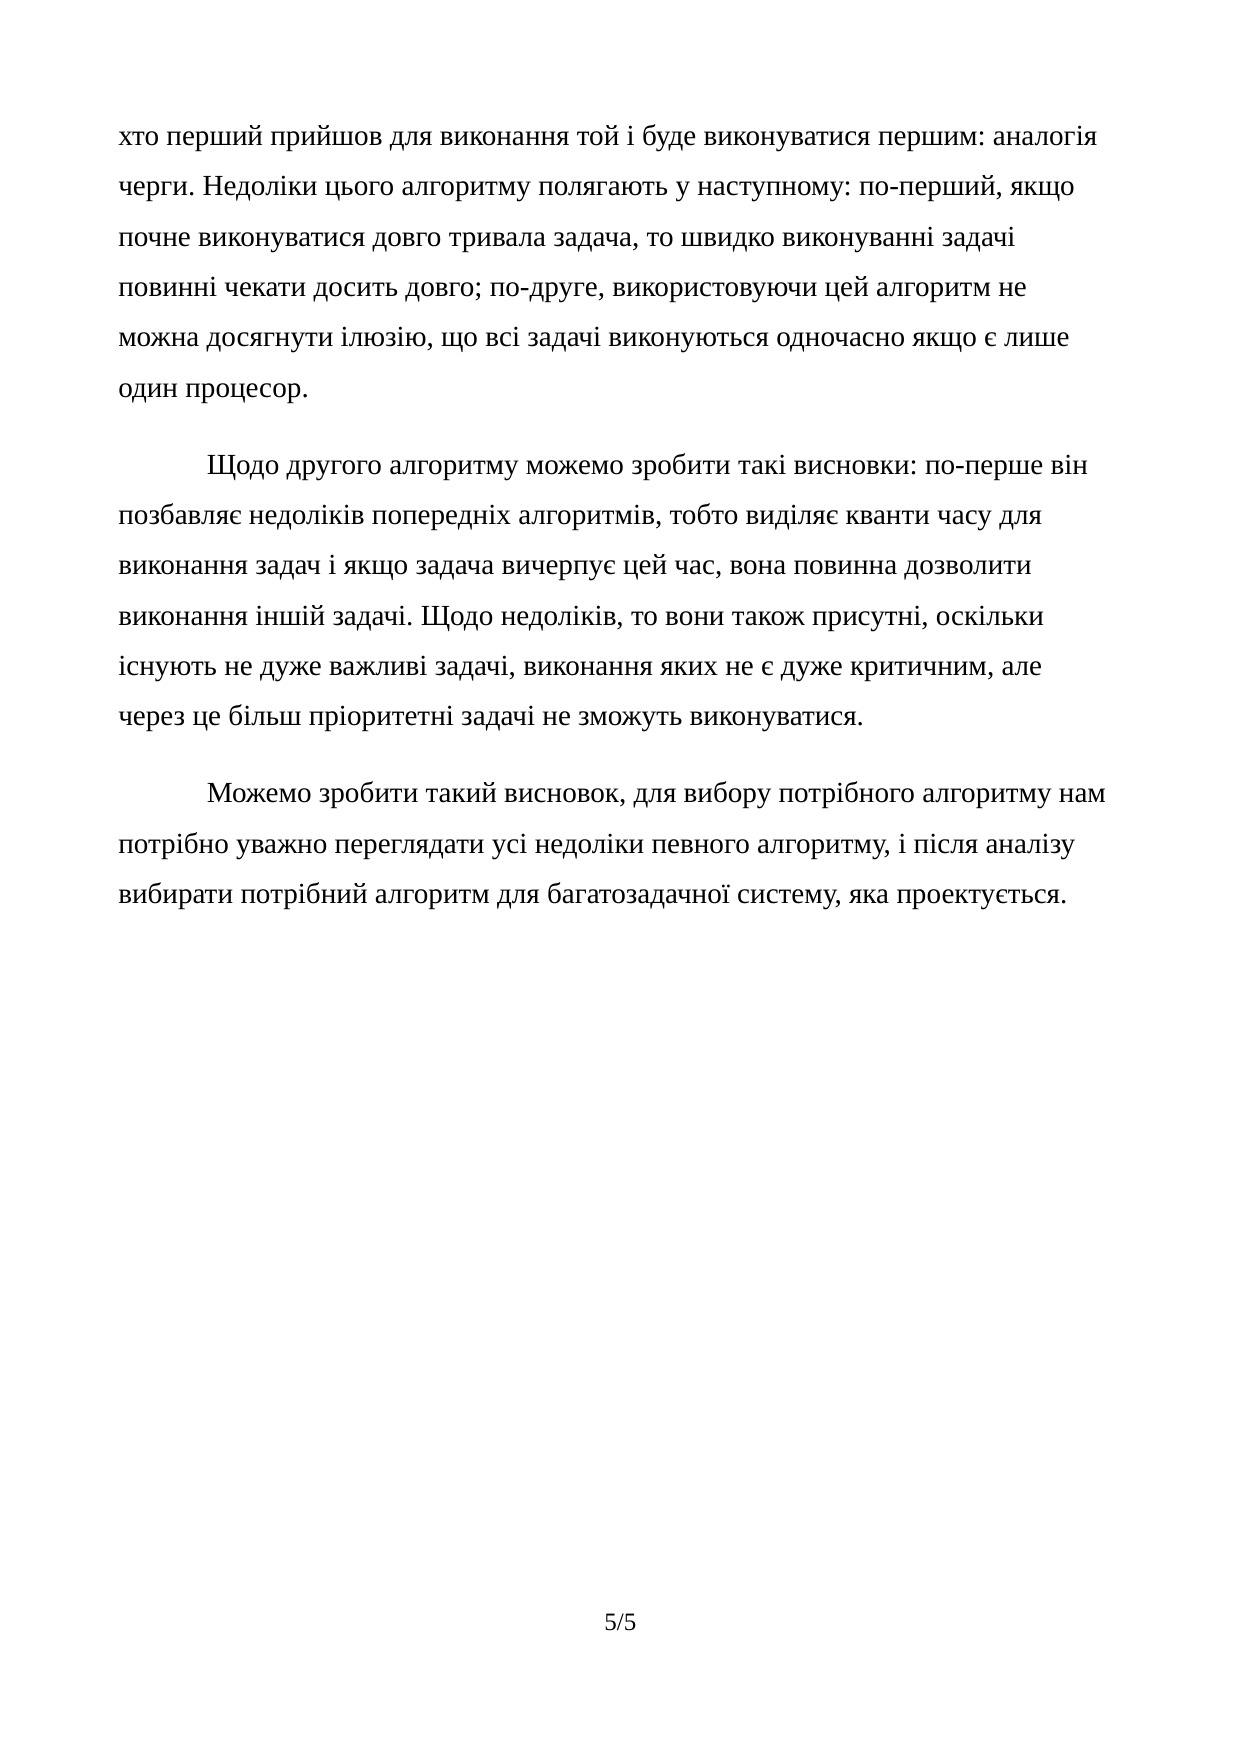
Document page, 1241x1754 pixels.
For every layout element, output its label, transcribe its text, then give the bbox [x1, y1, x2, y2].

text Щодо другого алгоритму можемо зробити такі висновки: по-перше він позбавляє недоліків попередніх алгоритмів, тобто виділяє кванти часу для виконання задач і якщо задача вичерпує цей час, вона повинна дозволити виконання іншій задачі. Щодо недоліків, то вони також присутні, оскільки існують не дуже важливі задачі, виконання яких не є дуже критичним, але через це більш пріоритетні задачі не зможуть виконуватися. [118, 447, 1110, 732]
text Можемо зробити такий висновок, для вибору потрібного алгоритму нам потрібно уважно переглядати усі недоліки певного алгоритму, і після аналізу вибирати потрібний алгоритм для багатозадачної систему, яка проектується. [118, 775, 1110, 909]
text хто перший прийшов для виконання той і буде виконуватися першим: аналогія черги. Недоліки цього алгоритму полягають у наступному: по-перший, якщо почне виконуватися довго тривала задача, то швидко виконуванні задачі повинні чекати досить довго; по-друге, використовуючи цей алгоритм не можна досягнути ілюзію, що всі задачі виконуються одночасно якщо є лише один процесор. [118, 118, 1110, 403]
